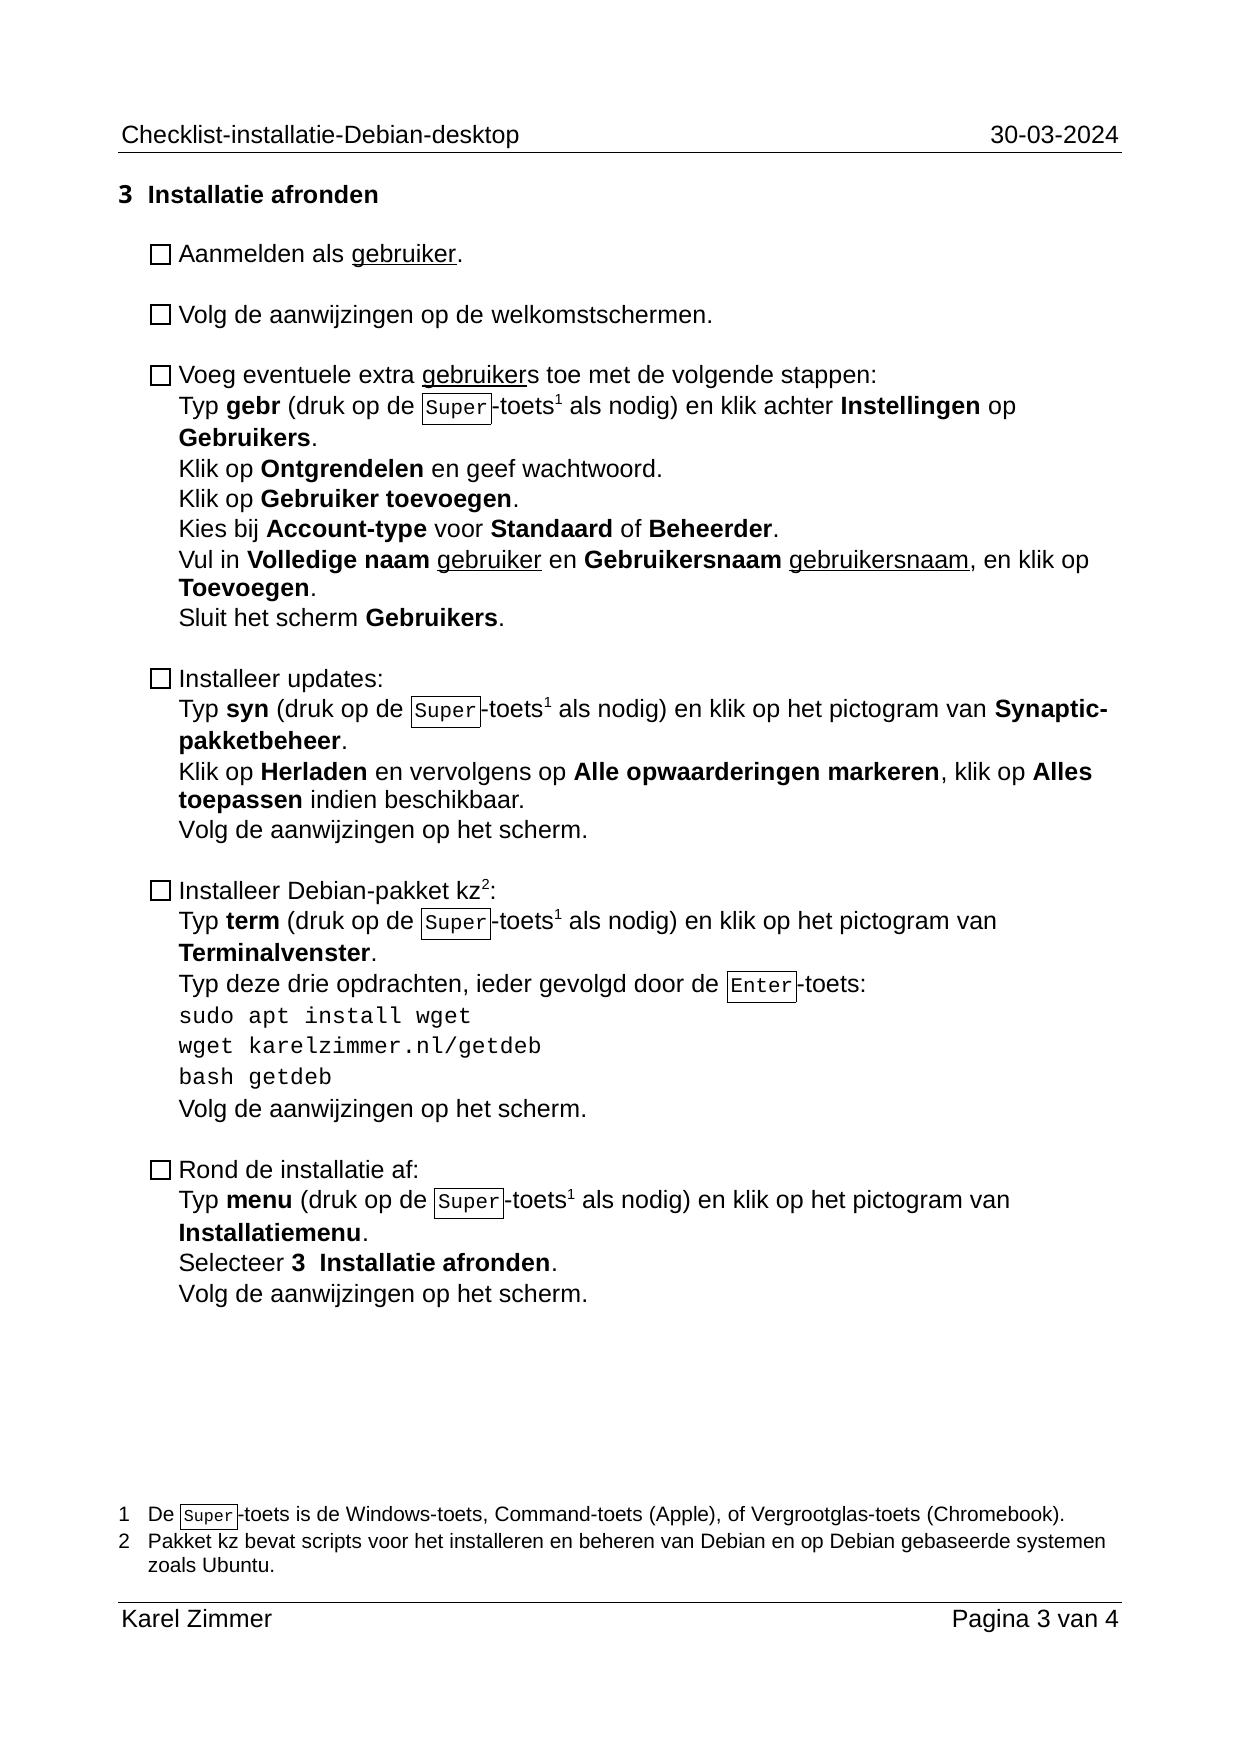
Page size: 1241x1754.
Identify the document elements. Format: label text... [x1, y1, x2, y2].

table_cell [118, 906, 142, 968]
table_cell [142, 1064, 177, 1094]
table_cell Klik op Herladen en vervolgens op Alle opwaarderingen markeren, klik op Alles toepassen indien beschikbaar. [177, 756, 1122, 815]
table_cell [142, 633, 177, 663]
table_cell [142, 391, 177, 453]
table_cell wget karelzimmer.nl/getdeb [177, 1034, 1122, 1064]
table_cell sudo apt install wget [177, 1003, 1122, 1034]
table_cell [118, 1248, 142, 1278]
table_cell [118, 391, 142, 453]
table_cell [118, 300, 142, 330]
table_cell [118, 694, 142, 756]
table_cell Typ deze drie opdrachten, ieder gevolgd door de Enter-toets: [177, 969, 1122, 1003]
table_cell [118, 1064, 142, 1094]
table_cell [142, 1248, 177, 1278]
table_cell bash getdeb [177, 1064, 1122, 1094]
table_cell Selecteer 3 Installatie afronden. [177, 1248, 1122, 1278]
table_cell [177, 330, 1122, 360]
table_cell Klik op Gebruiker toevoegen. [177, 484, 1122, 514]
table_cell Vul in Volledige naam gebruiker en Gebruikersnaam gebruikersnaam, en klik op Toevoegen. [177, 544, 1122, 603]
table_cell Typ syn (druk op de Super-toets1 als nodig) en klik op het pictogram van Synaptic-pakketbeheer. [177, 694, 1122, 756]
table_cell [142, 300, 177, 330]
table_cell [118, 815, 142, 845]
table_cell Typ gebr (druk op de Super-toets als nodig) en klik achter Instellingen op Gebruikers. [177, 391, 1122, 453]
table_cell [142, 484, 177, 514]
table_cell [177, 633, 1122, 663]
table_cell [142, 454, 177, 484]
table_cell [177, 1125, 1122, 1155]
table_cell [118, 1185, 142, 1248]
table_cell [142, 514, 177, 544]
table_cell [142, 1155, 177, 1185]
table_cell [118, 845, 142, 875]
table_cell [142, 906, 177, 968]
table_cell [118, 269, 142, 300]
table_cell [118, 544, 142, 603]
table_cell [142, 544, 177, 603]
table_cell [142, 663, 177, 694]
table_cell [142, 1003, 177, 1034]
table_cell [118, 1155, 142, 1185]
table_cell [177, 845, 1122, 875]
table_cell [118, 633, 142, 663]
table_cell Volg de aanwijzingen op het scherm. [177, 1094, 1122, 1124]
table_cell Sluit het scherm Gebruikers. [177, 603, 1122, 633]
table_cell [118, 454, 142, 484]
table_cell Typ term (druk op de Super-toets1 als nodig) en klik op het pictogram van Terminalvenster. [177, 906, 1122, 968]
table_cell [142, 269, 177, 300]
table_cell [118, 1278, 142, 1309]
table_cell [142, 1034, 177, 1064]
table_cell [118, 1094, 142, 1124]
table_header [142, 239, 177, 269]
table_cell [142, 1094, 177, 1124]
table_cell [118, 484, 142, 514]
table_cell Volg de aanwijzingen op het scherm. [177, 815, 1122, 845]
table_cell Volg de aanwijzingen op de welkomstschermen. [177, 300, 1122, 330]
table_cell Klik op Ontgrendelen en geef wachtwoord. [177, 454, 1122, 484]
table_cell [118, 969, 142, 1003]
table_cell Installeer Debian-pakket kz: [177, 875, 1122, 906]
table_cell [142, 1185, 177, 1248]
table_cell Installeer updates: [177, 663, 1122, 694]
table_cell [142, 1125, 177, 1155]
table_cell [118, 875, 142, 906]
table_cell Typ menu (druk op de Super-toets1 als nodig) en klik op het pictogram van Installatiemenu. [177, 1185, 1122, 1248]
table_cell [177, 269, 1122, 300]
table_cell [118, 1003, 142, 1034]
table_cell [142, 845, 177, 875]
table_cell [118, 663, 142, 694]
table_cell [142, 875, 177, 906]
table_header Aanmelden als gebruiker. [177, 239, 1122, 269]
table_cell Voeg eventuele extra gebruikers toe met de volgende stappen: [177, 360, 1122, 391]
table_cell Rond de installatie af: [177, 1155, 1122, 1185]
table_cell [142, 603, 177, 633]
table_cell [142, 756, 177, 815]
table_cell [118, 1034, 142, 1064]
table_cell [142, 360, 177, 391]
table_cell [118, 360, 142, 391]
table_cell [118, 603, 142, 633]
table_cell [142, 694, 177, 756]
table_cell [118, 1125, 142, 1155]
table_cell [118, 514, 142, 544]
table_cell Volg de aanwijzingen op het scherm. [177, 1278, 1122, 1309]
table_cell [142, 815, 177, 845]
table_cell [118, 756, 142, 815]
table_cell [142, 330, 177, 360]
list Installatie afronden [118, 177, 1122, 211]
table_cell [142, 1278, 177, 1309]
table_header [118, 239, 142, 269]
table_cell [118, 330, 142, 360]
table_cell [142, 969, 177, 1003]
table_cell Kies bij Account-type voor Standaard of Beheerder. [177, 514, 1122, 544]
